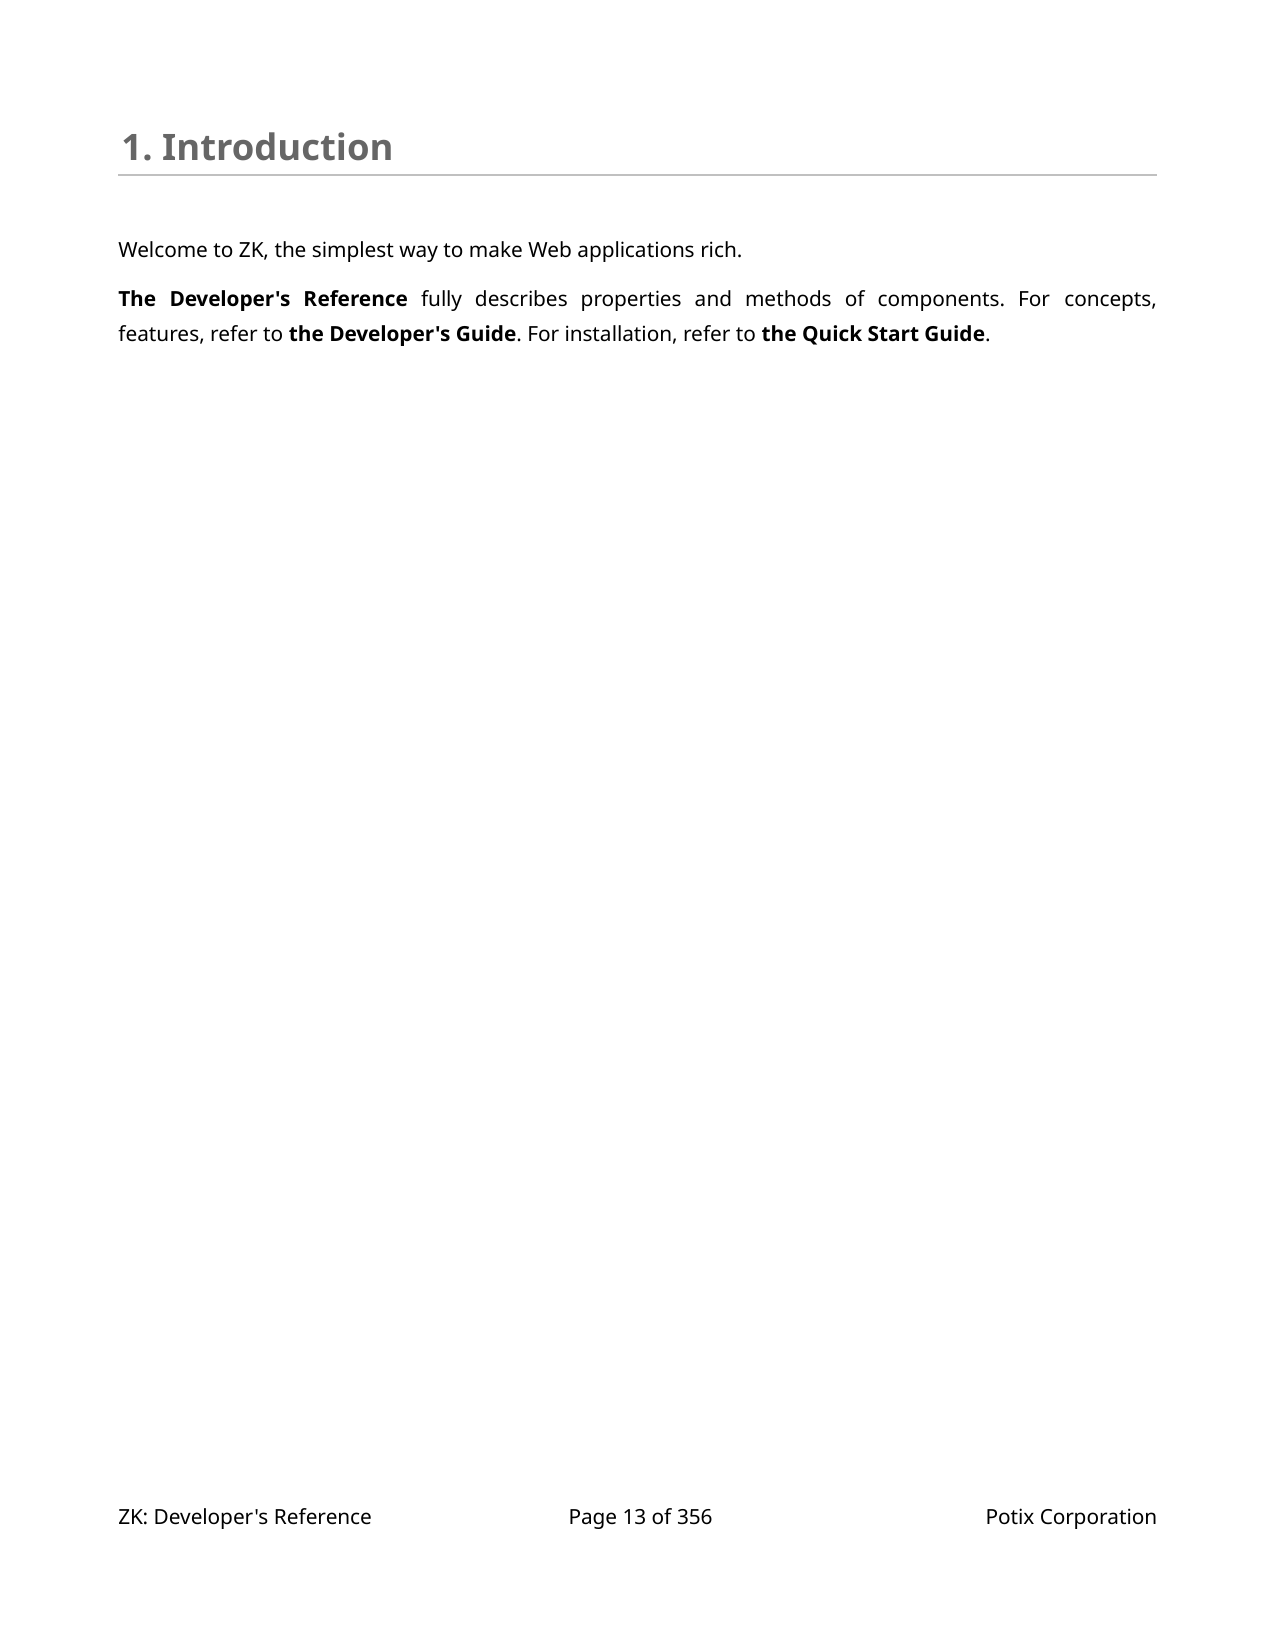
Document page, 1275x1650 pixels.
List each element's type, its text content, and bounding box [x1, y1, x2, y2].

text Welcome to ZK, the simplest way to make Web applications rich. [118, 235, 1157, 263]
subtitle 1. Introduction [118, 118, 1157, 174]
text The Developer's Reference fully describes properties and methods of components. For concepts, features, refer to the Developer's Guide. For installation, refer to the Quick Start Guide. [118, 284, 1157, 347]
